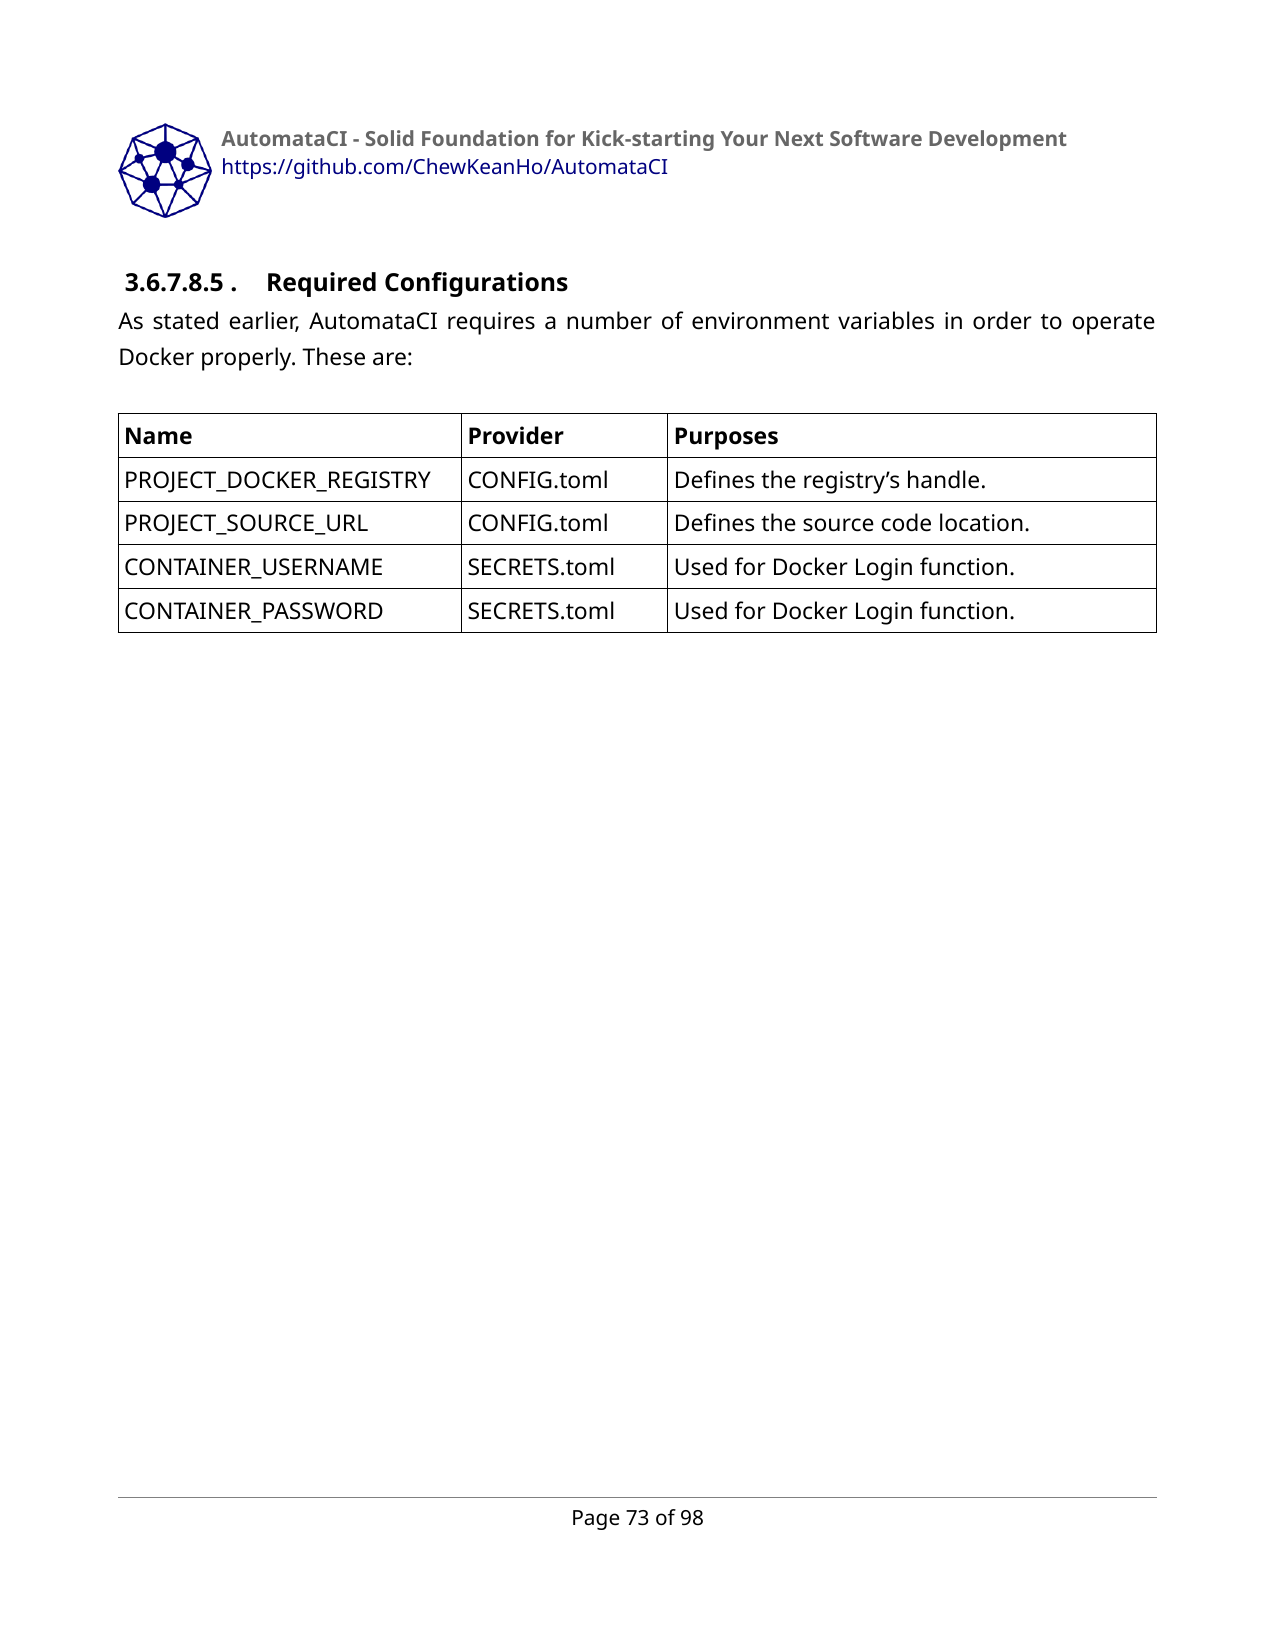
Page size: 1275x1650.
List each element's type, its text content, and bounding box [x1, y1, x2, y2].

text As stated earlier, AutomataCI requires a number of environment variables in order to operate Docker properly. These are: [118, 305, 1157, 372]
table_cell PROJECT_DOCKER_REGISTRY [119, 458, 461, 501]
table_cell SECRETS.toml [462, 545, 667, 588]
table_cell PROJECT_SOURCE_URL [119, 502, 461, 544]
table_header Provider [462, 414, 667, 457]
table_cell CONTAINER_USERNAME [119, 545, 461, 588]
table_cell Defines the source code location. [668, 502, 1156, 544]
picture [118, 123, 212, 218]
table_cell CONFIG.toml [462, 502, 667, 544]
subtitle Required Configurations [118, 265, 1157, 299]
table_header Name [119, 414, 461, 457]
table_cell CONFIG.toml [462, 458, 667, 501]
table_cell SECRETS.toml [462, 589, 667, 632]
table_header Purposes [668, 414, 1156, 457]
table_cell Used for Docker Login function. [668, 589, 1156, 632]
table_cell Used for Docker Login function. [668, 545, 1156, 588]
table_cell CONTAINER_PASSWORD [119, 589, 461, 632]
table_cell Defines the registry’s handle. [668, 458, 1156, 501]
